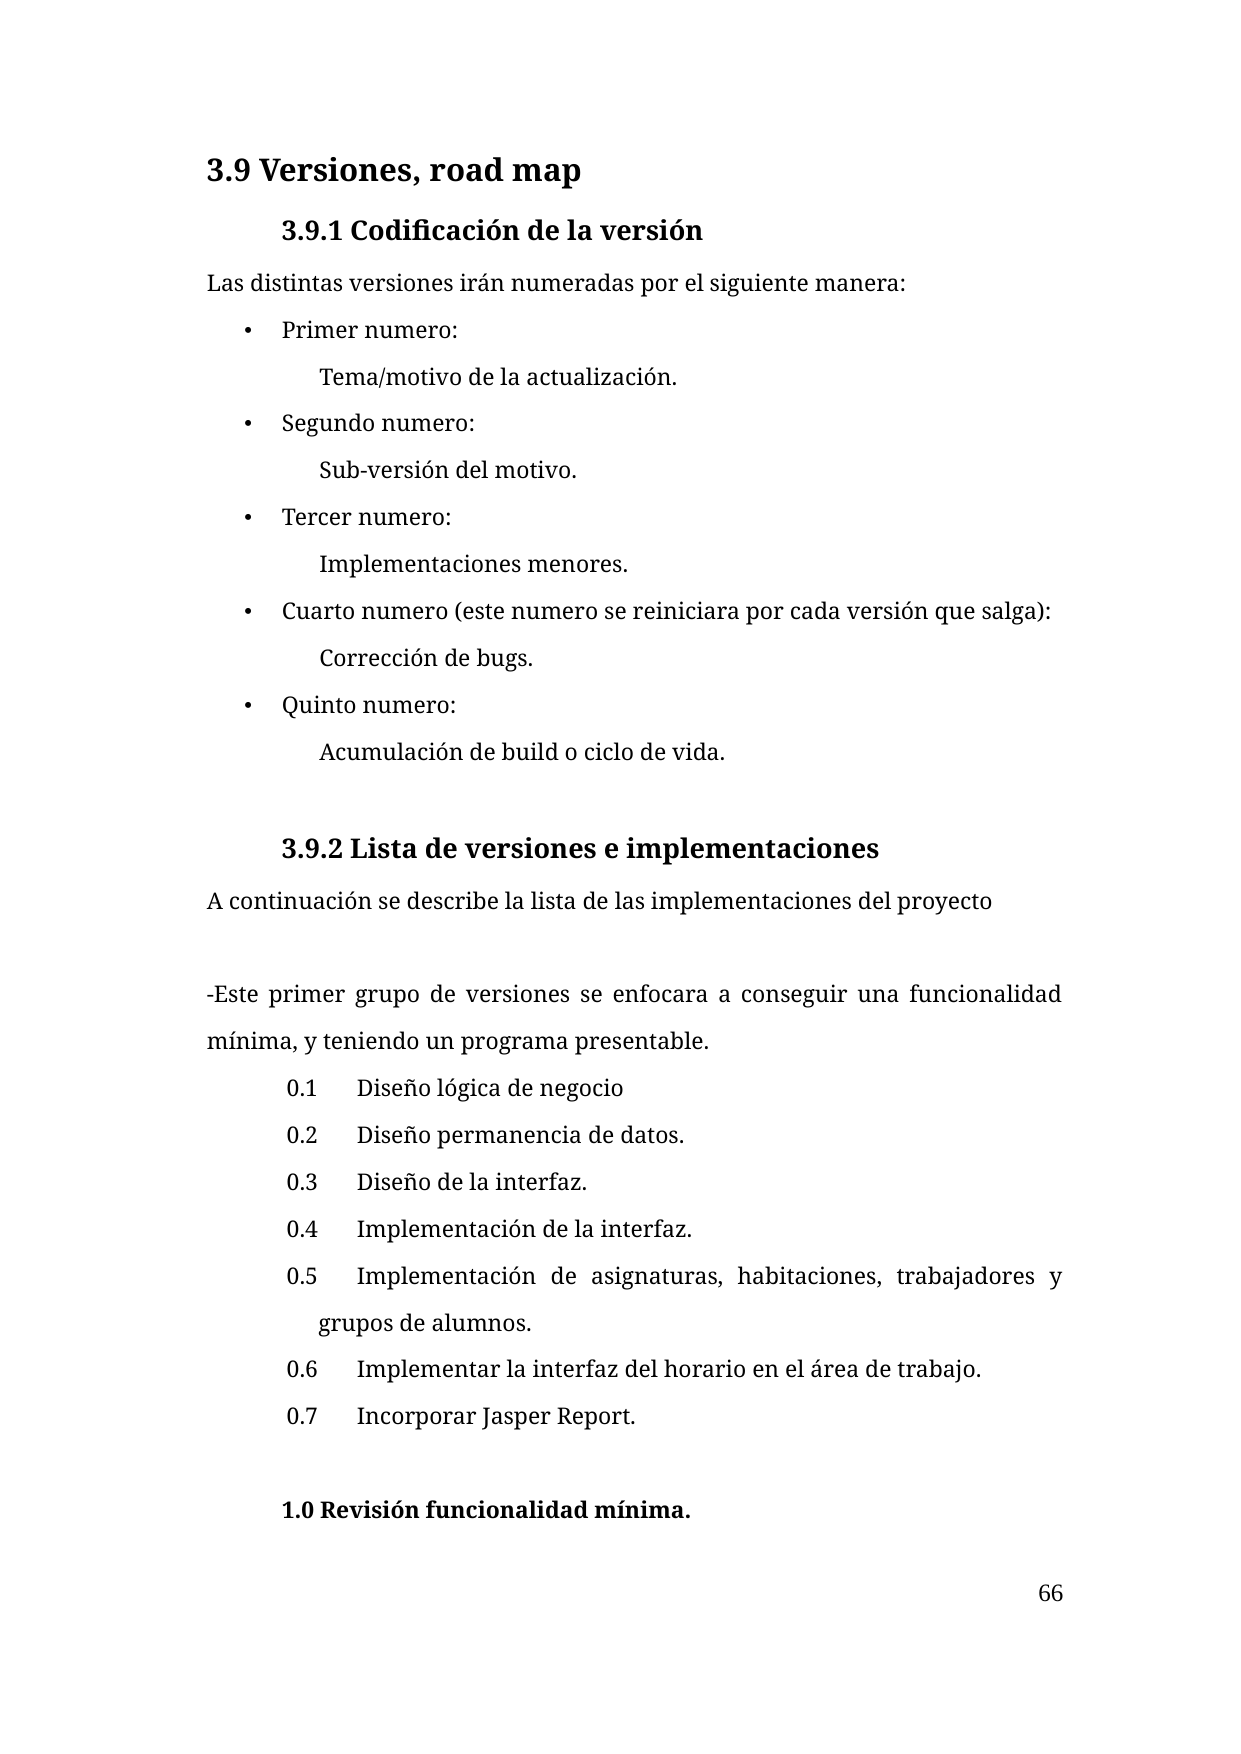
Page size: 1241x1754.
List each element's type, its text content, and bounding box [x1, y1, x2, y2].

list Diseño lógica de negocio [281, 1072, 1063, 1103]
list Implementación de asignaturas, habitaciones, trabajadores y grupos de alumnos. [281, 1259, 1063, 1338]
list Tema/motivo de la actualización. [282, 361, 1063, 392]
list Implementar la interfaz del horario en el área de trabajo. [281, 1353, 1063, 1384]
text 3.9.1 Codificación de la versión [207, 211, 1063, 248]
list Primer numero: [244, 314, 1063, 345]
text A continuación se describe la lista de las implementaciones del proyecto [207, 884, 1063, 916]
text 1.0 Revisión funcionalidad mínima. [207, 1494, 1063, 1525]
list Cuarto numero (este numero se reiniciara por cada versión que salga): [244, 595, 1063, 626]
text -Este primer grupo de versiones se enfocara a conseguir una funcionalidad mínima, y teniendo un programa presentable. [207, 978, 1063, 1056]
list Quinto numero: [244, 689, 1063, 720]
list Corrección de bugs. [282, 642, 1063, 673]
list Diseño de la interfaz. [281, 1166, 1063, 1197]
list Sub-versión del motivo. [282, 454, 1063, 486]
list Diseño permanencia de datos. [281, 1119, 1063, 1150]
list Implementación de la interfaz. [281, 1213, 1063, 1244]
list Segundo numero: [244, 407, 1063, 439]
list Acumulación de build o ciclo de vida. [282, 736, 1063, 767]
text Las distintas versiones irán numeradas por el siguiente manera: [207, 267, 1063, 298]
list Tercer numero: [244, 501, 1063, 532]
text 3.9 Versiones, road map [207, 148, 1063, 190]
text 3.9.2 Lista de versiones e implementaciones [207, 829, 1063, 866]
list Implementaciones menores. [282, 548, 1063, 579]
list Incorporar Jasper Report. [281, 1400, 1063, 1431]
